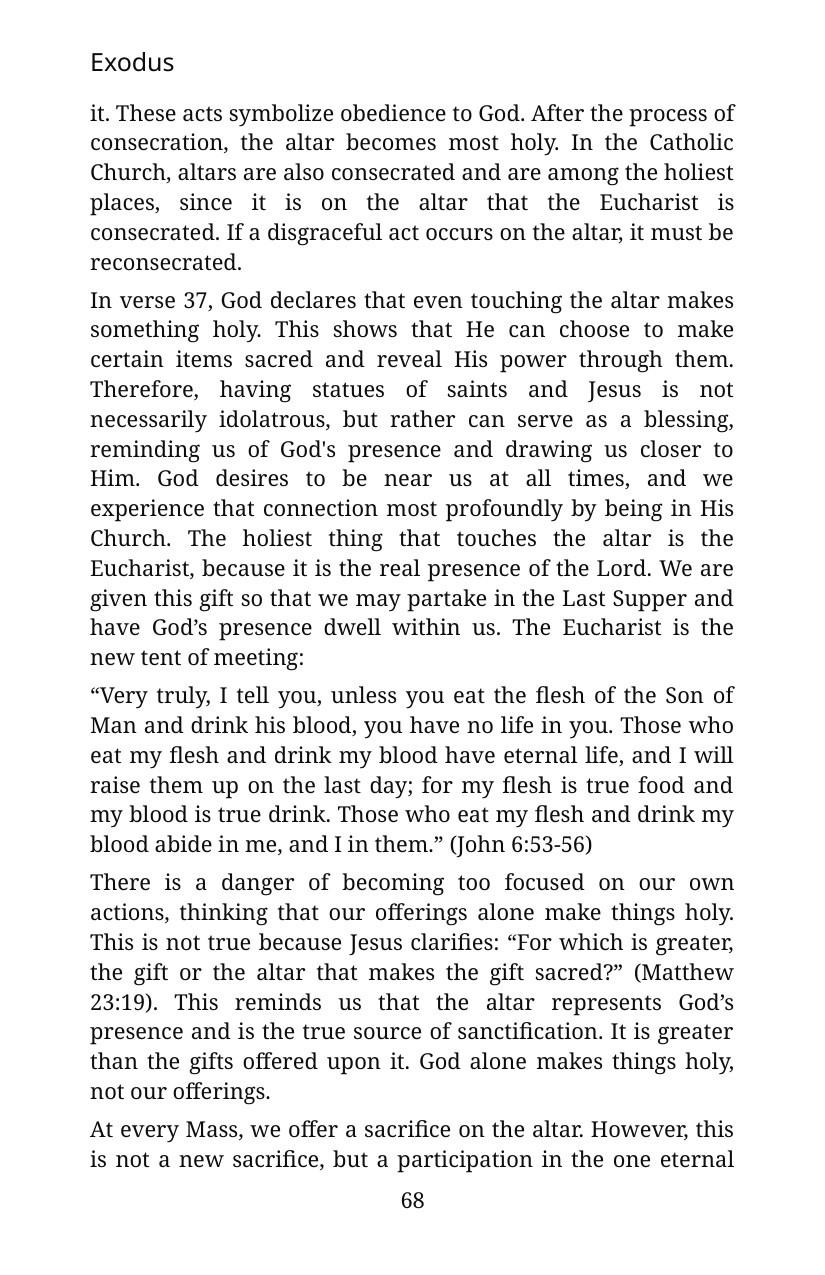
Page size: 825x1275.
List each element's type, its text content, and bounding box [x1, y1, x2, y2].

text At every Mass, we offer a sacrifice on the altar. However, this is not a new sacrifice, but a participation in the one eternal [90, 1114, 735, 1173]
text In verse 37, God declares that even touching the altar makes something holy. This shows that He can choose to make certain items sacred and reveal His power through them. Therefore, having statues of saints and Jesus is not necessarily idolatrous, but rather can serve as a blessing, reminding us of God's presence and drawing us closer to Him. God desires to be near us at all times, and we experience that connection most profoundly by being in His Church. The holiest thing that touches the altar is the Eucharist, because it is the real presence of the Lord. We are given this gift so that we may partake in the Last Supper and have God’s presence dwell within us. The Eucharist is the new tent of meeting: [90, 284, 735, 672]
text it. These acts symbolize obedience to God. After the process of consecration, the altar becomes most holy. In the Catholic Church, altars are also consecrated and are among the holiest places, since it is on the altar that the Eucharist is consecrated. If a disgraceful act occurs on the altar, it must be reconsecrated. [90, 97, 735, 276]
text “Very truly, I tell you, unless you eat the flesh of the Son of Man and drink his blood, you have no life in you. Those who eat my flesh and drink my blood have eternal life, and I will raise them up on the last day; for my flesh is true food and my blood is true drink. Those who eat my flesh and drink my blood abide in me, and I in them.” (John 6:53-56) [90, 680, 735, 859]
text There is a danger of becoming too focused on our own actions, thinking that our offerings alone make things holy. This is not true because Jesus clarifies: “For which is greater, the gift or the altar that makes the gift sacred?” (Matthew 23:19). This reminds us that the altar represents God’s presence and is the true source of sanctification. It is greater than the gifts offered upon it. God alone makes things holy, not our offerings. [90, 867, 735, 1106]
